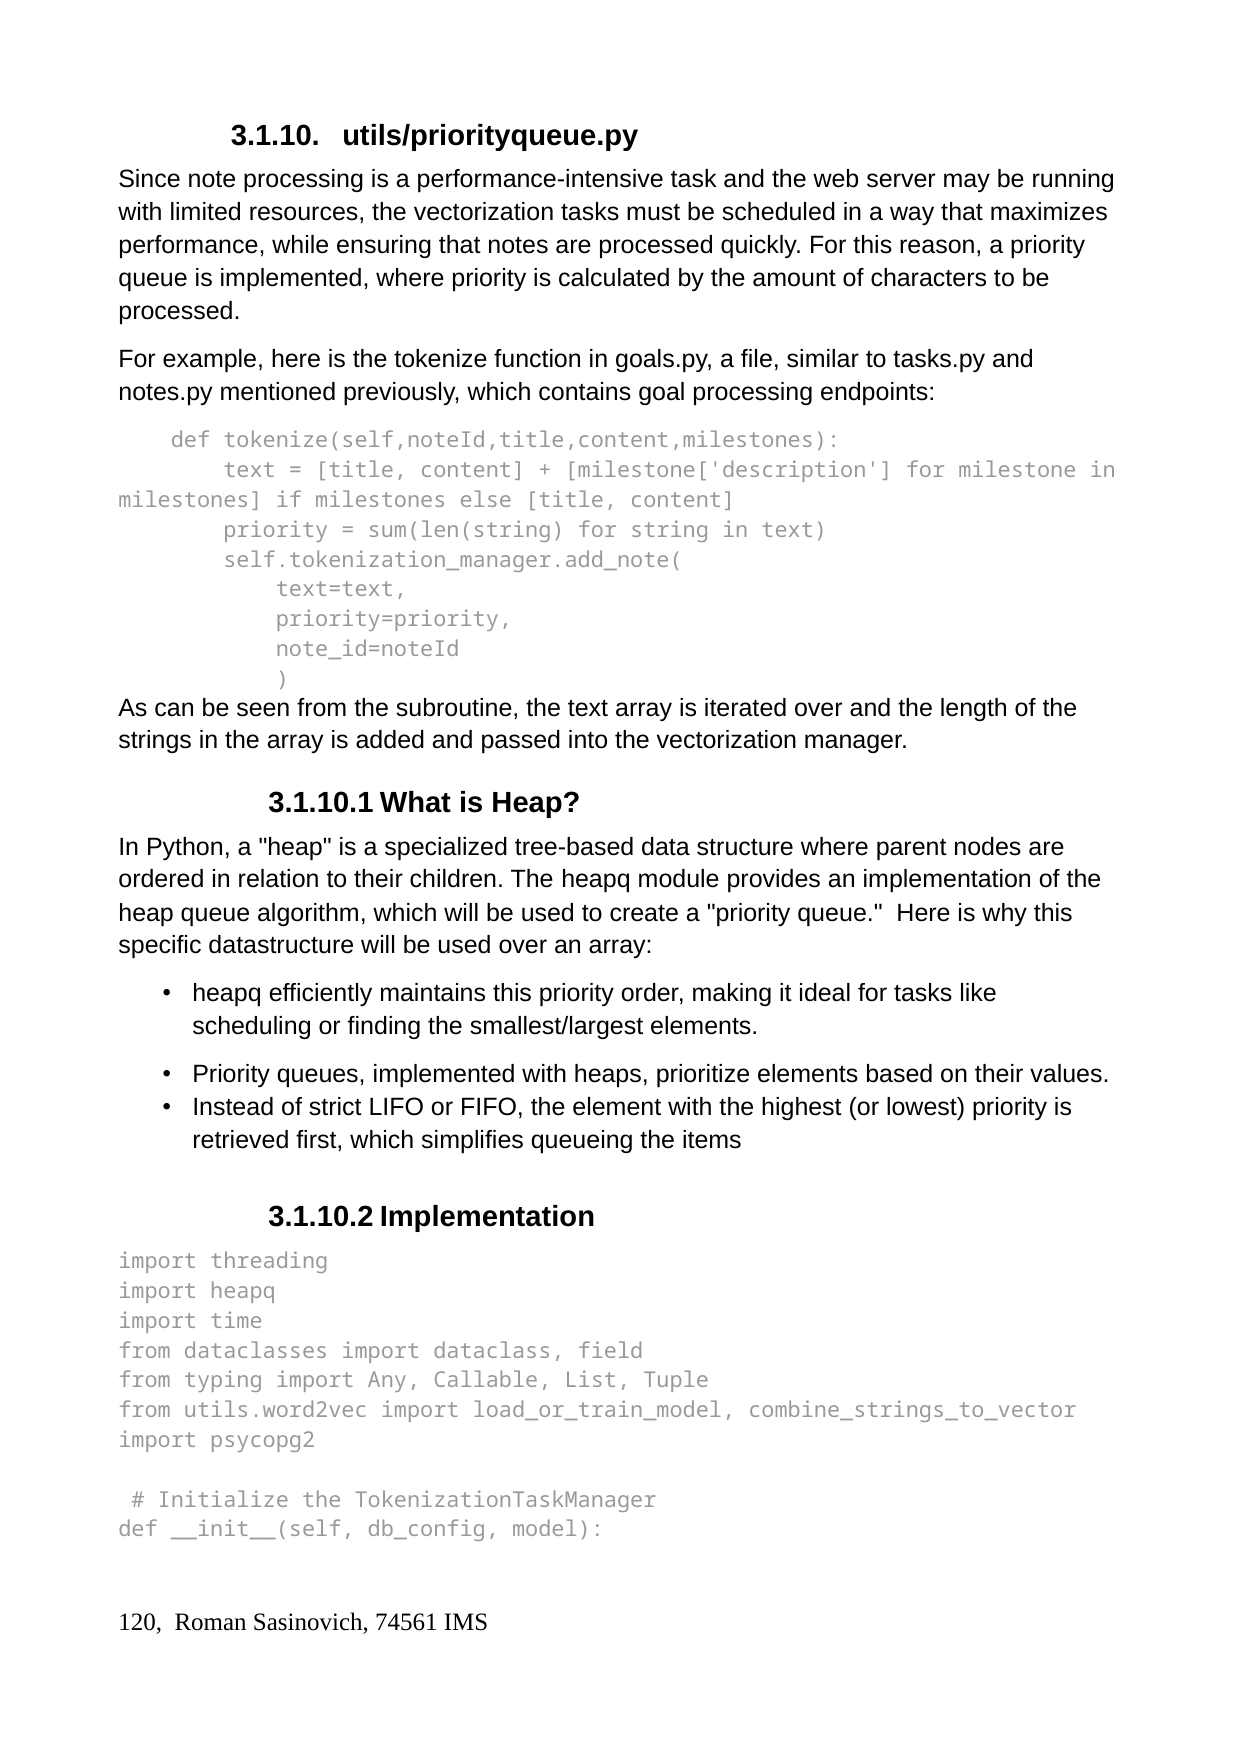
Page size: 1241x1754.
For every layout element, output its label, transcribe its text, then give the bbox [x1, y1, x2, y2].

text note_id=noteId [118, 633, 1122, 663]
text import time [118, 1305, 1122, 1334]
text def __init__(self, db_config, model): [118, 1513, 1122, 1573]
subtitle Implementation [268, 1199, 1122, 1233]
text import heapq [118, 1275, 1122, 1305]
text from typing import Any, Callable, List, Tuple [118, 1364, 1122, 1394]
text In Python, a "heap" is a specialized tree-based data structure where parent nodes are ordered in relation to their children. The heapq module provides an implementation of the heap queue algorithm, which will be used to create a "priority queue." Here is why this specific datastructure will be used over an array: [118, 831, 1122, 959]
text self.tokenization_manager.add_note( [118, 543, 1122, 573]
text import threading [118, 1245, 1122, 1275]
text text = [title, content] + [milestone['description'] for milestone in milestones] if milestones else [title, content] [118, 454, 1122, 514]
text from dataclasses import dataclass, field [118, 1334, 1122, 1364]
text import psycopg2 [118, 1424, 1122, 1454]
list Priority queues, implemented with heaps, prioritize elements based on their values. [162, 1059, 1122, 1088]
list heapq efficiently maintains this priority order, making it ideal for tasks like scheduling or finding the smallest/largest elements. [162, 978, 1122, 1040]
text ) [118, 663, 1122, 692]
text text=text, [118, 573, 1122, 603]
text priority=priority, [118, 603, 1122, 633]
subtitle utils/priorityqueue.py [231, 118, 1122, 152]
subtitle What is Heap? [268, 786, 1122, 819]
list Instead of strict LIFO or FIFO, the element with the highest (or lowest) priority is retrieved first, which simplifies queueing the items [162, 1092, 1122, 1154]
text For example, here is the tokenize function in goals.py, a file, similar to tasks.py and notes.py mentioned previously, which contains goal processing endpoints: [118, 344, 1122, 406]
text # Initialize the TokenizationTaskManager [118, 1483, 1122, 1513]
text As can be seen from the subroutine, the text array is iterated over and the length of the strings in the array is added and passed into the vectorization manager. [118, 692, 1122, 754]
text Since note processing is a performance-intensive task and the web server may be running with limited resources, the vectorization tasks must be scheduled in a way that maximizes performance, while ensuring that notes are processed quickly. For this reason, a priority queue is implemented, where priority is calculated by the amount of characters to be processed. [118, 164, 1122, 325]
text from utils.word2vec import load_or_train_model, combine_strings_to_vector [118, 1394, 1122, 1424]
text priority = sum(len(string) for string in text) [118, 514, 1122, 543]
text def tokenize(self,noteId,title,content,milestones): [118, 424, 1122, 454]
